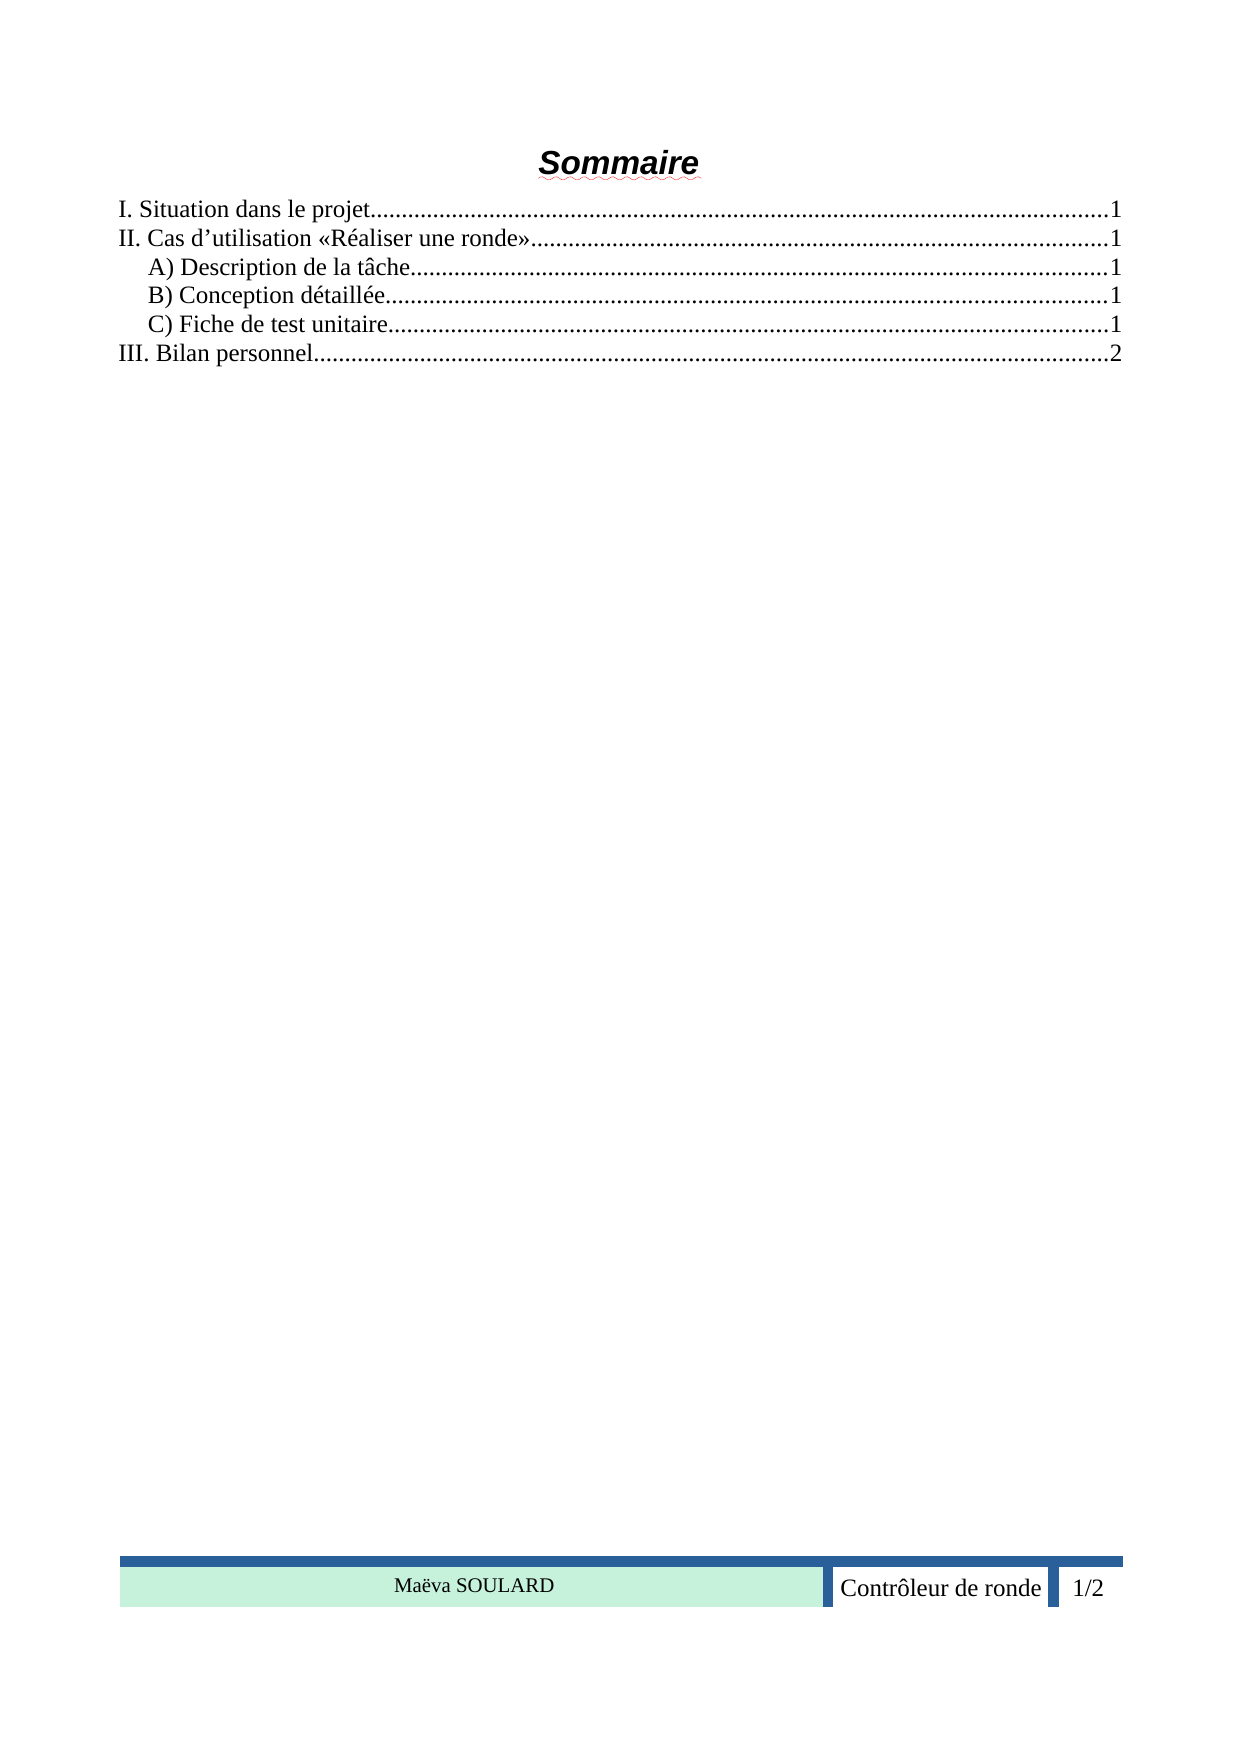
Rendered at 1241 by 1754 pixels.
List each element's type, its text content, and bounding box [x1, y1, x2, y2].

text B) Conception détaillée 1 [148, 280, 1122, 309]
text C) Fiche de test unitaire 1 [148, 309, 1122, 338]
text II. Cas d’utilisation «Réaliser une ronde» 1 [118, 223, 1122, 252]
text III. Bilan personnel 2 [118, 338, 1122, 367]
subtitle Sommaire [118, 143, 1122, 182]
text I. Situation dans le projet 1 [118, 194, 1122, 223]
text A) Description de la tâche 1 [148, 252, 1122, 280]
